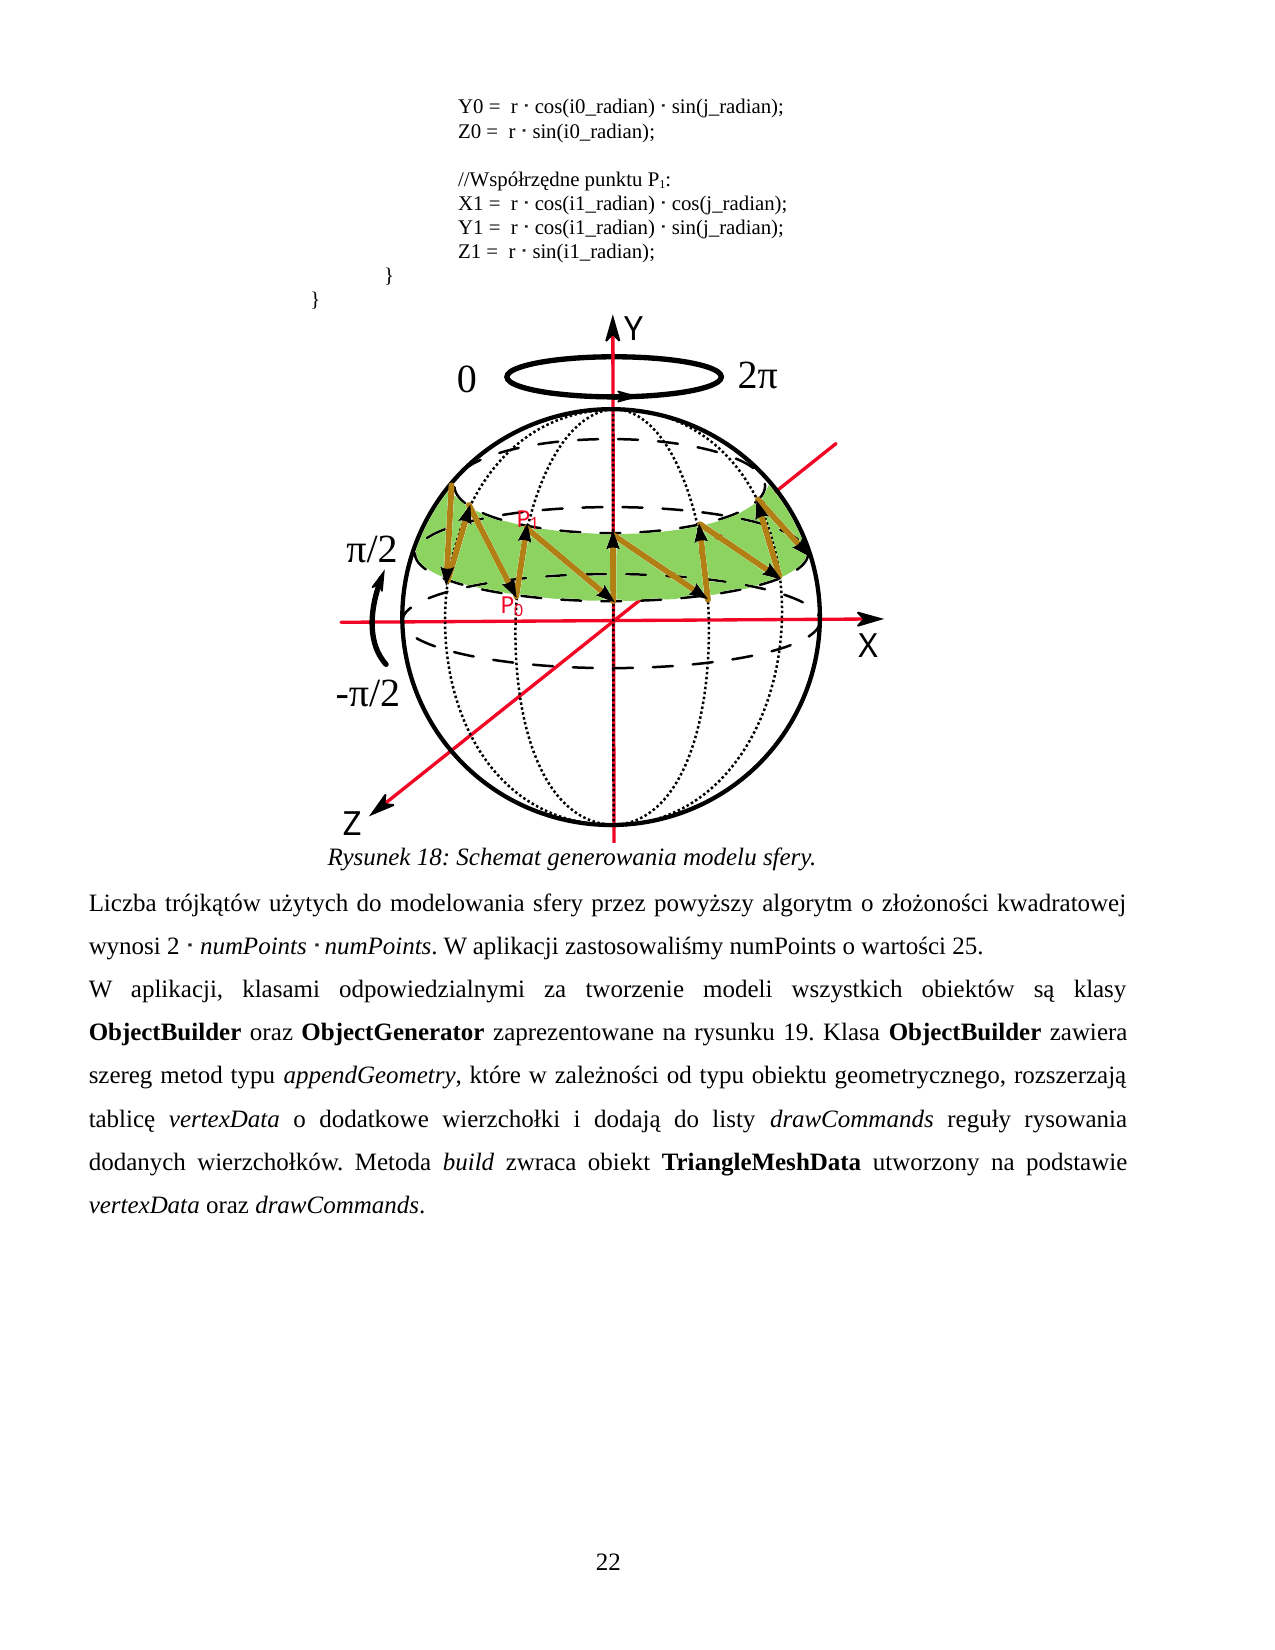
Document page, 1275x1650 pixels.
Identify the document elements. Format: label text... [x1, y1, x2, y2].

text Z0 = r ᐧ sin(i0_radian); [162, 118, 1127, 143]
text Y1 = r ᐧ cos(i1_radian) ᐧ sin(j_radian); [162, 215, 1127, 239]
text W aplikacji, klasami odpowiedzialnymi za tworzenie modeli wszystkich obiektów są klasy ObjectBuilder oraz ObjectGenerator zaprezentowane na rysunku 19. Klasa ObjectBuilder zawiera szereg metod typu appendGeometry, które w zależności od typu obiektu geometrycznego, rozszerzają tablicę vertexData o dodatkowe wierzchołki i dodają do listy drawCommands reguły rysowania dodanych wierzchołków. Metoda build zwraca obiekt TriangleMeshData utworzony na podstawie vertexData oraz drawCommands. [88, 974, 1127, 1219]
text Liczba trójkątów użytych do modelowania sfery przez powyższy algorytm o złożoności kwadratowej wynosi 2 ᐧ numPoints ᐧ numPoints. W aplikacji zastosowaliśmy numPoints o wartości 25. [88, 888, 1127, 960]
text } [88, 263, 1127, 287]
text //Współrzędne punktu P1: [162, 167, 1127, 191]
text Z1 = r ᐧ sin(i1_radian); [162, 239, 1127, 263]
text Y0 = r ᐧ cos(i0_radian) ᐧ sin(j_radian); [162, 94, 1127, 118]
text } [88, 287, 1127, 311]
text X1 = r ᐧ cos(i1_radian) ᐧ cos(j_radian); [162, 191, 1127, 215]
text Rysunek 18: Schemat generowania modelu sfery. [327, 323, 888, 871]
